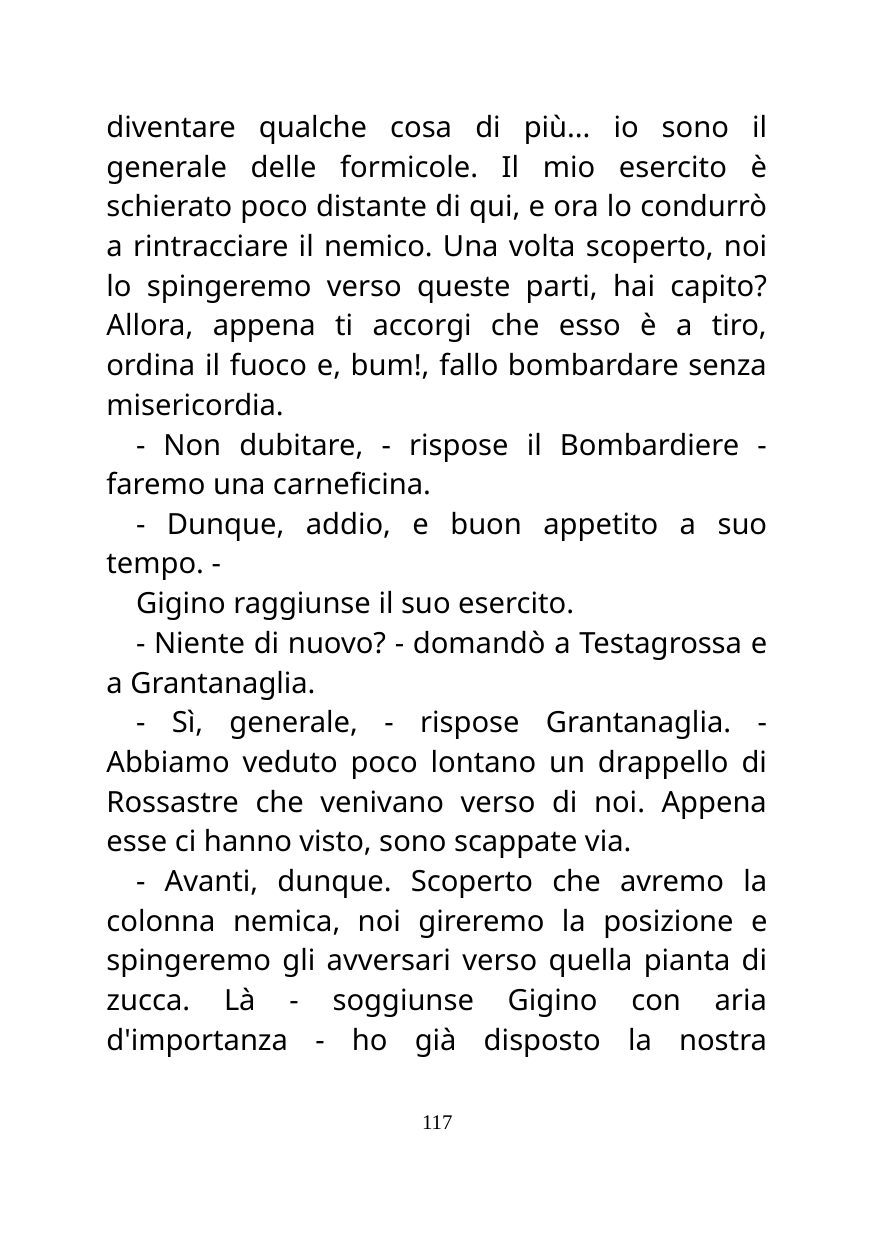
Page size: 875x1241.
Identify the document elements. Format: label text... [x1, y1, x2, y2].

text Gigino raggiunse il suo esercito. [106, 582, 768, 622]
text diventare qualche cosa di più... io sono il generale delle formicole. Il mio esercito è schierato poco distante di qui, e ora lo condurrò a rintracciare il nemico. Una volta scoperto, noi lo spingeremo verso queste parti, hai capito? Allora, appena ti accorgi che esso è a tiro, ordina il fuoco e, bum!, fallo bombardare senza misericordia. [106, 106, 768, 424]
text - Sì, generale, - rispose Grantanaglia. - Abbiamo veduto poco lontano un drappello di Rossastre che venivano verso di noi. Appena esse ci hanno visto, sono scappate via. [106, 702, 768, 860]
text - Non dubitare, - rispose il Bombardiere - faremo una carneficina. [106, 424, 768, 503]
text - Dunque, addio, e buon appetito a suo tempo. - [106, 503, 768, 582]
text - Avanti, dunque. Scoperto che avremo la colonna nemica, noi gireremo la posizione e spingeremo gli avversari verso quella pianta di zucca. Là - soggiunse Gigino con aria d'importanza - ho già disposto la nostra [106, 860, 768, 1059]
text - Niente di nuovo? - domandò a Testagrossa e a Grantanaglia. [106, 622, 768, 702]
